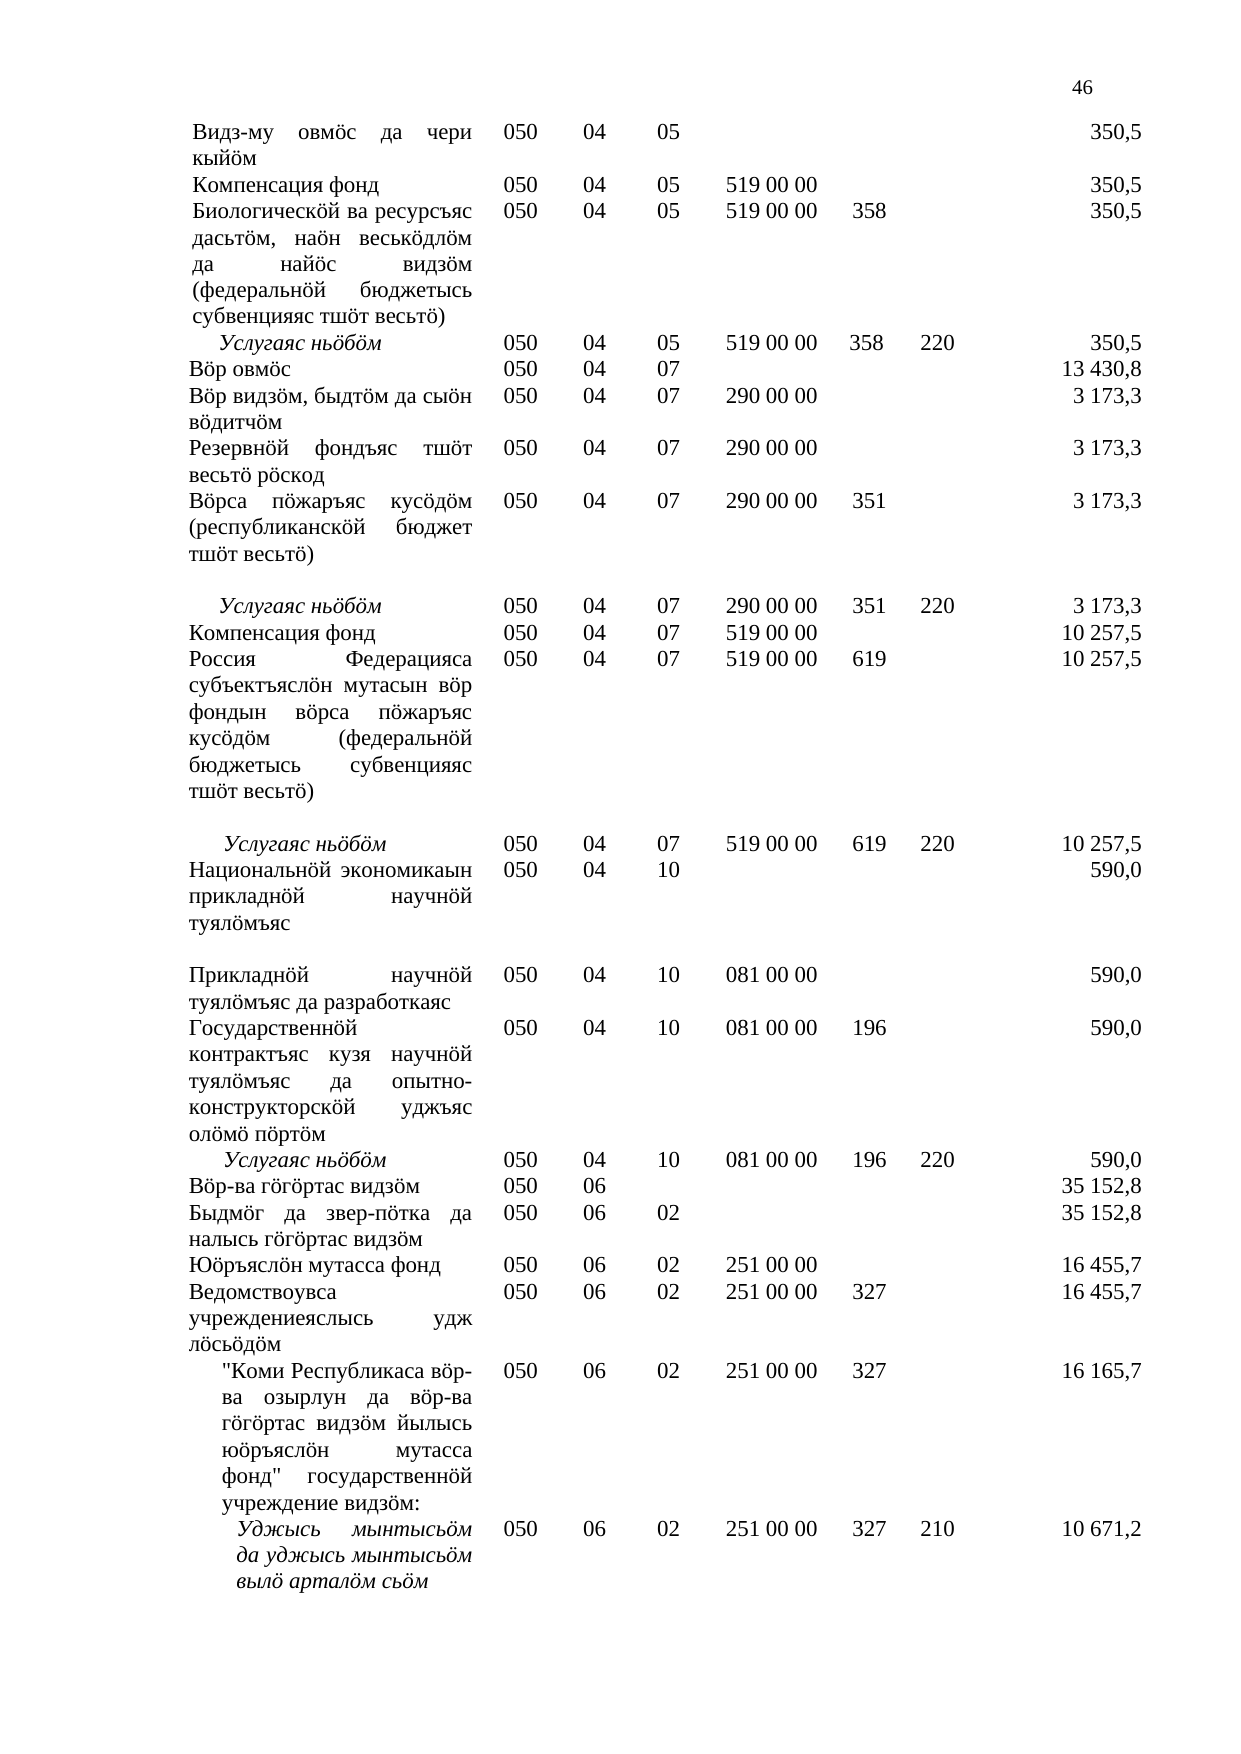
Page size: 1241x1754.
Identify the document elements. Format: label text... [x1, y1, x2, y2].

table_cell 04 [558, 487, 631, 592]
table_cell 10 257,5 [974, 619, 1153, 645]
table_cell 050 [484, 171, 557, 197]
table_cell Вöр-ва гöгöртас видзöм [177, 1172, 483, 1199]
table_cell 3 173,3 [974, 487, 1153, 592]
table_cell [900, 961, 974, 1014]
table_cell [900, 856, 974, 961]
table_cell 358 [838, 197, 900, 329]
table_cell Услугаяс ньöбöм [177, 1146, 483, 1172]
table_cell 04 [558, 197, 631, 329]
table_cell 050 [484, 961, 557, 1014]
table_cell 07 [631, 355, 705, 382]
table_cell Прикладнöй научнöй туялöмъяс да разработкаяс [177, 961, 483, 1014]
table_cell 04 [558, 382, 631, 434]
table_cell 251 00 00 [705, 1251, 838, 1278]
table_cell 050 [484, 329, 557, 355]
table_cell [838, 856, 900, 961]
table_cell 351 [838, 487, 900, 592]
table_cell 050 [484, 1146, 557, 1172]
table_cell [900, 1199, 974, 1251]
table_cell 519 00 00 [705, 197, 838, 329]
table_cell 519 00 00 [705, 619, 838, 645]
table_cell 02 [631, 1278, 705, 1357]
table_cell [900, 382, 974, 434]
table_cell 04 [558, 1014, 631, 1146]
table_cell [838, 171, 900, 197]
table_cell 519 00 00 [705, 830, 838, 856]
table_cell [900, 1278, 974, 1357]
table_cell 04 [558, 961, 631, 1014]
table_cell 10 [631, 961, 705, 1014]
table_cell Компенсация фонд [177, 171, 483, 197]
table_cell [631, 1172, 705, 1199]
table_cell 06 [558, 1357, 631, 1515]
table_cell 10 257,5 [974, 830, 1153, 856]
table_cell 13 430,8 [974, 355, 1153, 382]
table_cell 050 [484, 1172, 557, 1199]
table_cell Услугаяс ньöбöм [177, 830, 483, 856]
table_cell 04 [558, 593, 631, 619]
table_cell 16 455,7 [974, 1251, 1153, 1278]
table_cell 10 [631, 856, 705, 961]
table_cell 251 00 00 [705, 1278, 838, 1357]
table_cell 350,5 [974, 329, 1153, 355]
table_cell 04 [558, 619, 631, 645]
table_cell 050 [484, 355, 557, 382]
table_cell [900, 1172, 974, 1199]
table_cell Вöр овмöс [177, 355, 483, 382]
table_cell 081 00 00 [705, 1014, 838, 1146]
table_cell Компенсация фонд [177, 619, 483, 645]
table_cell 290 00 00 [705, 487, 838, 592]
table_cell 07 [631, 434, 705, 487]
table_cell 327 [838, 1515, 900, 1594]
table_cell 050 [484, 830, 557, 856]
table_cell 350,5 [974, 197, 1153, 329]
table_cell [900, 355, 974, 382]
table_cell [900, 487, 974, 592]
table_cell 050 [484, 434, 557, 487]
table_cell [900, 171, 974, 197]
table_cell [705, 1199, 838, 1251]
table_cell 196 [838, 1146, 900, 1172]
table_cell 590,0 [974, 1014, 1153, 1146]
table_cell 050 [484, 1014, 557, 1146]
table_cell 05 [631, 118, 705, 171]
table_cell 04 [558, 856, 631, 961]
table_cell Юöръяслöн мутасса фонд [177, 1251, 483, 1278]
table_cell [705, 355, 838, 382]
table_cell [900, 197, 974, 329]
table_cell "Коми Республикаса вöр-ва озырлун да вöр-ва гöгöртас видзöм йылысь юöръяслöн мутасса фонд" государственнöй учреждение видзöм: [177, 1357, 483, 1515]
table_cell 290 00 00 [705, 593, 838, 619]
table_cell 35 152,8 [974, 1172, 1153, 1199]
table_cell 06 [558, 1199, 631, 1251]
table_cell 3 173,3 [974, 593, 1153, 619]
table_cell 251 00 00 [705, 1515, 838, 1594]
table_cell Вöрса пöжаръяс кусöдöм (республиканскöй бюджет тшöт весьтö) [177, 487, 483, 592]
table_cell Ведомствоувса учреждениеяслысь удж лöсьöдöм [177, 1278, 483, 1357]
table_cell 050 [484, 645, 557, 830]
table_cell 02 [631, 1199, 705, 1251]
table_cell 16 165,7 [974, 1357, 1153, 1515]
table_cell 196 [838, 1014, 900, 1146]
table_cell 050 [484, 1278, 557, 1357]
table_cell 04 [558, 329, 631, 355]
table_cell [838, 619, 900, 645]
table_cell Национальнöй экономикаын прикладнöй научнöй туялöмъяс [177, 856, 483, 961]
table_cell 519 00 00 [705, 329, 838, 355]
table_cell 081 00 00 [705, 1146, 838, 1172]
table_cell 06 [558, 1515, 631, 1594]
table_cell Россия Федерацияса субъектъяслöн мутасын вöр фондын вöрса пöжаръяс кусöдöм (федеральнöй бюджетысь субвенцияяс тшöт весьтö) [177, 645, 483, 830]
table_cell 050 [484, 1515, 557, 1594]
table_cell 050 [484, 382, 557, 434]
table_cell [838, 1251, 900, 1278]
table_cell 10 257,5 [974, 645, 1153, 830]
table_cell Вöр видзöм, быдтöм да сыöн вöдитчöм [177, 382, 483, 434]
table_cell 590,0 [974, 961, 1153, 1014]
table_cell [838, 434, 900, 487]
table_cell 350,5 [974, 118, 1153, 171]
table_cell Государственнöй контрактъяс кузя научнöй туялöмъяс да опытно-конструкторскöй уджъяс олöмö пöртöм [177, 1014, 483, 1146]
table_cell 351 [838, 593, 900, 619]
table_cell 04 [558, 1146, 631, 1172]
table_cell 050 [484, 1199, 557, 1251]
table_cell 04 [558, 171, 631, 197]
table_cell 220 [900, 593, 974, 619]
table_cell 07 [631, 382, 705, 434]
table_cell 519 00 00 [705, 645, 838, 830]
table_cell 10 [631, 1014, 705, 1146]
table_cell Быдмöг да звер-пöтка да налысь гöгöртас видзöм [177, 1199, 483, 1251]
table_cell 3 173,3 [974, 434, 1153, 487]
table_cell 619 [838, 645, 900, 830]
table_cell 220 [900, 329, 974, 355]
table_cell 358 [838, 329, 900, 355]
table_cell 06 [558, 1278, 631, 1357]
table_cell 07 [631, 645, 705, 830]
table_cell 07 [631, 487, 705, 592]
table_cell 590,0 [974, 1146, 1153, 1172]
table_cell 210 [900, 1515, 974, 1594]
table_cell 04 [558, 645, 631, 830]
table_cell 050 [484, 118, 557, 171]
table_cell 02 [631, 1515, 705, 1594]
table_cell 050 [484, 593, 557, 619]
table_cell 04 [558, 355, 631, 382]
table_cell [900, 1357, 974, 1515]
table_cell 050 [484, 619, 557, 645]
table_cell 327 [838, 1357, 900, 1515]
table_cell 05 [631, 197, 705, 329]
table_cell [838, 355, 900, 382]
table_cell 06 [558, 1251, 631, 1278]
table_cell 050 [484, 1357, 557, 1515]
table_cell 3 173,3 [974, 382, 1153, 434]
table_cell 07 [631, 593, 705, 619]
table_cell 050 [484, 1251, 557, 1278]
table_cell 050 [484, 197, 557, 329]
table_cell 081 00 00 [705, 961, 838, 1014]
table_cell 10 671,2 [974, 1515, 1153, 1594]
table_cell 04 [558, 434, 631, 487]
table_cell 350,5 [974, 171, 1153, 197]
table_cell 251 00 00 [705, 1357, 838, 1515]
table_cell Видз-му овмöс да чери кыйöм [177, 118, 483, 171]
table_cell 05 [631, 171, 705, 197]
table_cell 290 00 00 [705, 434, 838, 487]
table_cell 590,0 [974, 856, 1153, 961]
table_cell 327 [838, 1278, 900, 1357]
table_cell 06 [558, 1172, 631, 1199]
table_cell 619 [838, 830, 900, 856]
table_cell [838, 118, 900, 171]
table_cell [838, 382, 900, 434]
table_cell [705, 856, 838, 961]
table_cell [705, 118, 838, 171]
table_cell [900, 118, 974, 171]
table_cell Уджысь мынтысьöм да уджысь мынтысьöм вылö арталöм сьöм [177, 1515, 483, 1594]
table_cell 04 [558, 118, 631, 171]
table_cell [900, 1251, 974, 1278]
table_cell [900, 434, 974, 487]
table_cell [900, 645, 974, 830]
table_cell 10 [631, 1146, 705, 1172]
table_cell [838, 1172, 900, 1199]
table_cell [838, 1199, 900, 1251]
table_cell 290 00 00 [705, 382, 838, 434]
table_cell 16 455,7 [974, 1278, 1153, 1357]
table_cell [705, 1172, 838, 1199]
table_cell 07 [631, 830, 705, 856]
table_cell 220 [900, 1146, 974, 1172]
table_cell Услугаяс ньöбöм [177, 593, 483, 619]
table_cell 07 [631, 619, 705, 645]
table_cell 02 [631, 1251, 705, 1278]
table_cell Биологическöй ва ресурсъяс дасьтöм, наöн веськöдлöм да найöс видзöм (федеральнöй бюджетысь субвенцияяс тшöт весьтö) [177, 197, 483, 329]
table_cell Резервнöй фондъяс тшöт весьтö рöскод [177, 434, 483, 487]
table_cell 02 [631, 1357, 705, 1515]
table_cell 050 [484, 856, 557, 961]
table_cell 35 152,8 [974, 1199, 1153, 1251]
table_cell 220 [900, 830, 974, 856]
table_cell 519 00 00 [705, 171, 838, 197]
table_cell 050 [484, 487, 557, 592]
table_cell 04 [558, 830, 631, 856]
table_cell 05 [631, 329, 705, 355]
table_cell [900, 619, 974, 645]
table_cell [900, 1014, 974, 1146]
table_cell [838, 961, 900, 1014]
table_cell Услугаяс ньöбöм [177, 329, 483, 355]
